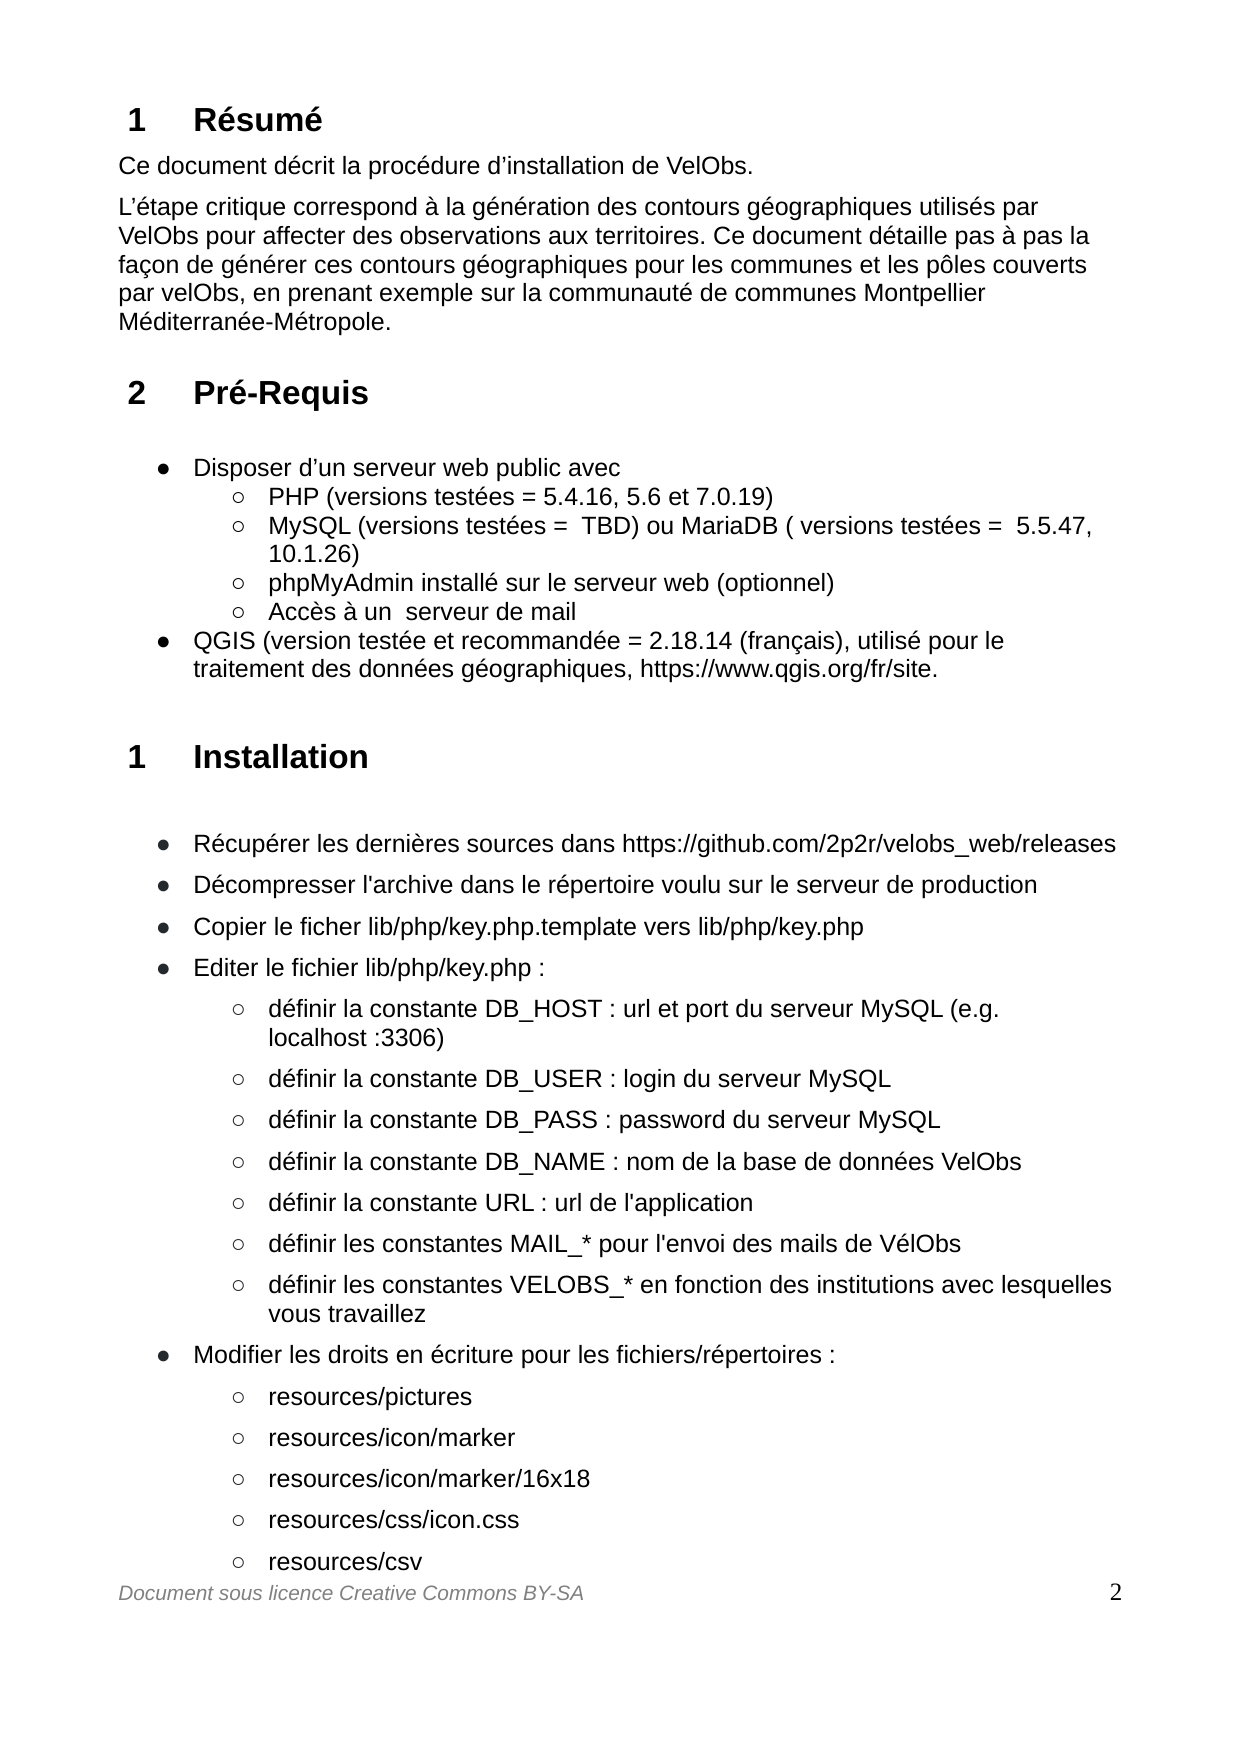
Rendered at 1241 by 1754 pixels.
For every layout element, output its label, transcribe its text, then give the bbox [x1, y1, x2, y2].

list phpMyAdmin installé sur le serveur web (optionnel) [231, 568, 1122, 597]
text L’étape critique correspond à la génération des contours géographiques utilisés par VelObs pour affecter des observations aux territoires. Ce document détaille pas à pas la façon de générer ces contours géographiques pour les communes et les pôles couverts par velObs, en prenant exemple sur la communauté de communes Montpellier Méditerranée-Métropole. [118, 192, 1122, 336]
list PHP (versions testées = 5.4.16, 5.6 et 7.0.19) [231, 482, 1122, 511]
list Pré-Requis [118, 373, 1122, 412]
list resources/icon/marker [231, 1423, 1122, 1452]
list définir la constante DB_USER : login du serveur MySQL [231, 1064, 1122, 1093]
list Editer le fichier lib/php/key.php : [156, 953, 1122, 982]
list Décompresser l'archive dans le répertoire voulu sur le serveur de production [156, 870, 1122, 899]
list définir la constante DB_HOST : url et port du serveur MySQL (e.g. localhost :3306) [231, 994, 1122, 1052]
list resources/csv [231, 1547, 1122, 1575]
list définir la constante DB_NAME : nom de la base de données VelObs [231, 1147, 1122, 1175]
list Résumé [118, 100, 1122, 138]
list resources/css/icon.css [231, 1505, 1122, 1534]
list QGIS (version testée et recommandée = 2.18.14 (français), utilisé pour le traitement des données géographiques, https://www.qgis.org/fr/site. [156, 626, 1122, 712]
list resources/icon/marker/16x18 [231, 1464, 1122, 1493]
list Modifier les droits en écriture pour les fichiers/répertoires : [156, 1340, 1122, 1369]
list Récupérer les dernières sources dans https://github.com/2p2r/velobs_web/releases [156, 829, 1122, 858]
list définir la constante URL : url de l'application [231, 1188, 1122, 1217]
list MySQL (versions testées = TBD) ou MariaDB ( versions testées = 5.5.47, 10.1.26) [231, 511, 1122, 568]
list resources/pictures [231, 1382, 1122, 1410]
list définir la constante DB_PASS : password du serveur MySQL [231, 1105, 1122, 1134]
list définir les constantes VELOBS_* en fonction des institutions avec lesquelles vous travaillez [231, 1270, 1122, 1328]
list Copier le ficher lib/php/key.php.template vers lib/php/key.php [156, 912, 1122, 940]
list définir les constantes MAIL_* pour l'envoi des mails de VélObs [231, 1229, 1122, 1258]
text Ce document décrit la procédure d’installation de VelObs. [118, 151, 1122, 180]
list Accès à un serveur de mail [231, 597, 1122, 626]
list Installation [118, 737, 1122, 775]
list Disposer d’un serveur web public avec [156, 453, 1122, 482]
